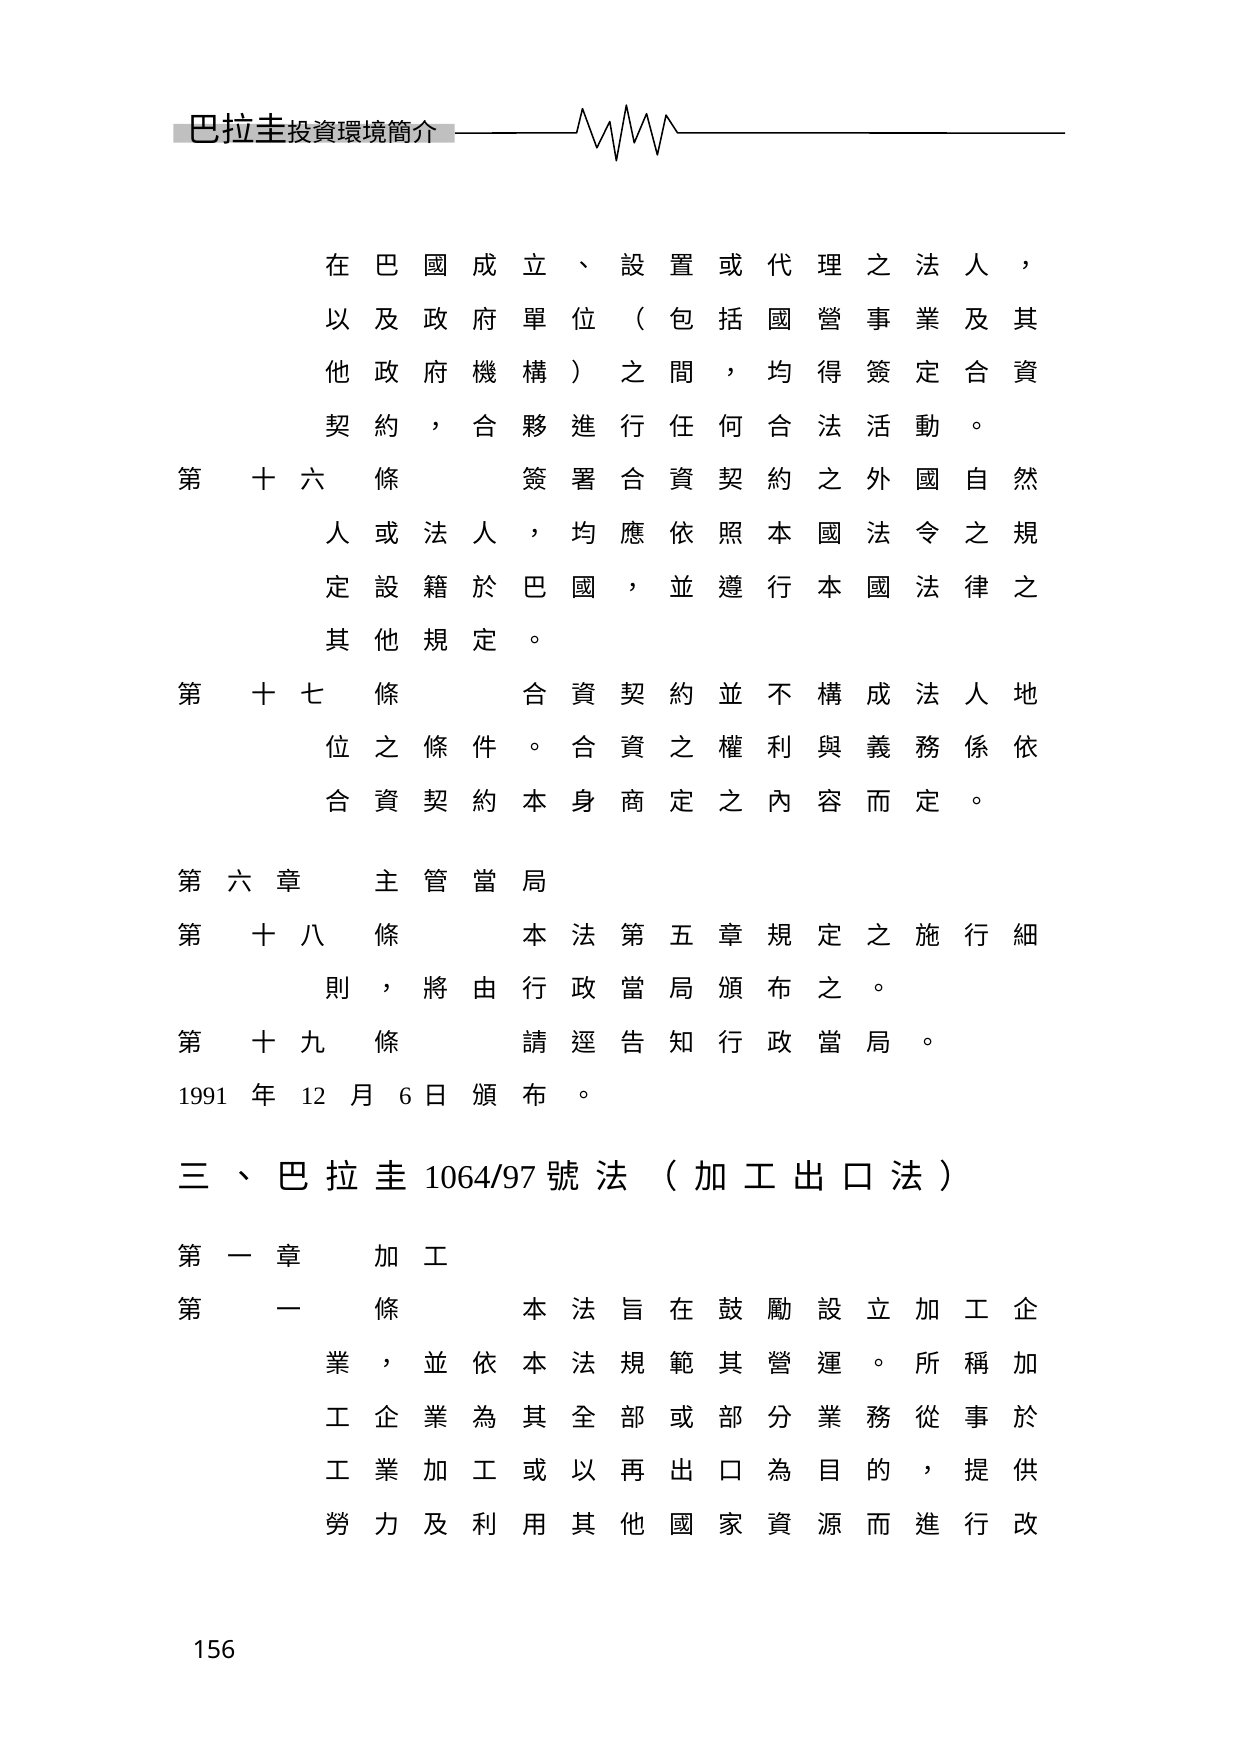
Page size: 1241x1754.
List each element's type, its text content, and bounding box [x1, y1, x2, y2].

text 第 一 條 本法旨在鼓勵設立加工企業，並依本法規範其營運。所稱加工企業為其全部或部分業務從事於工業加工或以再出口為目的，提供勞力及利用其他國家資源而進行改 [178, 1281, 1063, 1549]
text 第 十九 條 請逕告知行政當局。 [178, 1013, 1063, 1067]
text 第 十六 條 簽署合資契約之外國自然人或法人，均應依照本國法令之規定設籍於巴國，並遵行本國法律之其他規定。 [178, 451, 1063, 666]
text 第 十七 條 合資契約並不構成法人地位之條件。合資之權利與義務係依合資契約本身商定之內容而定。 [178, 666, 1063, 826]
text 第一章 加工 [178, 1228, 1063, 1281]
text 1991年12月6日頒布。 [178, 1067, 1063, 1121]
text 在巴國成立、設置或代理之法人，以及政府單位（包括國營事業及其他政府機構）之間，均得簽定合資契約，合夥進行任何合法活動。 [178, 237, 1063, 451]
text 第 十八 條 本法第五章規定之施行細則，將由行政當局頒布之。 [178, 906, 1063, 1013]
text 三、巴拉圭1064/97號法（加工出口法） [178, 1147, 1063, 1201]
text 第六章 主管當局 [178, 853, 1063, 906]
